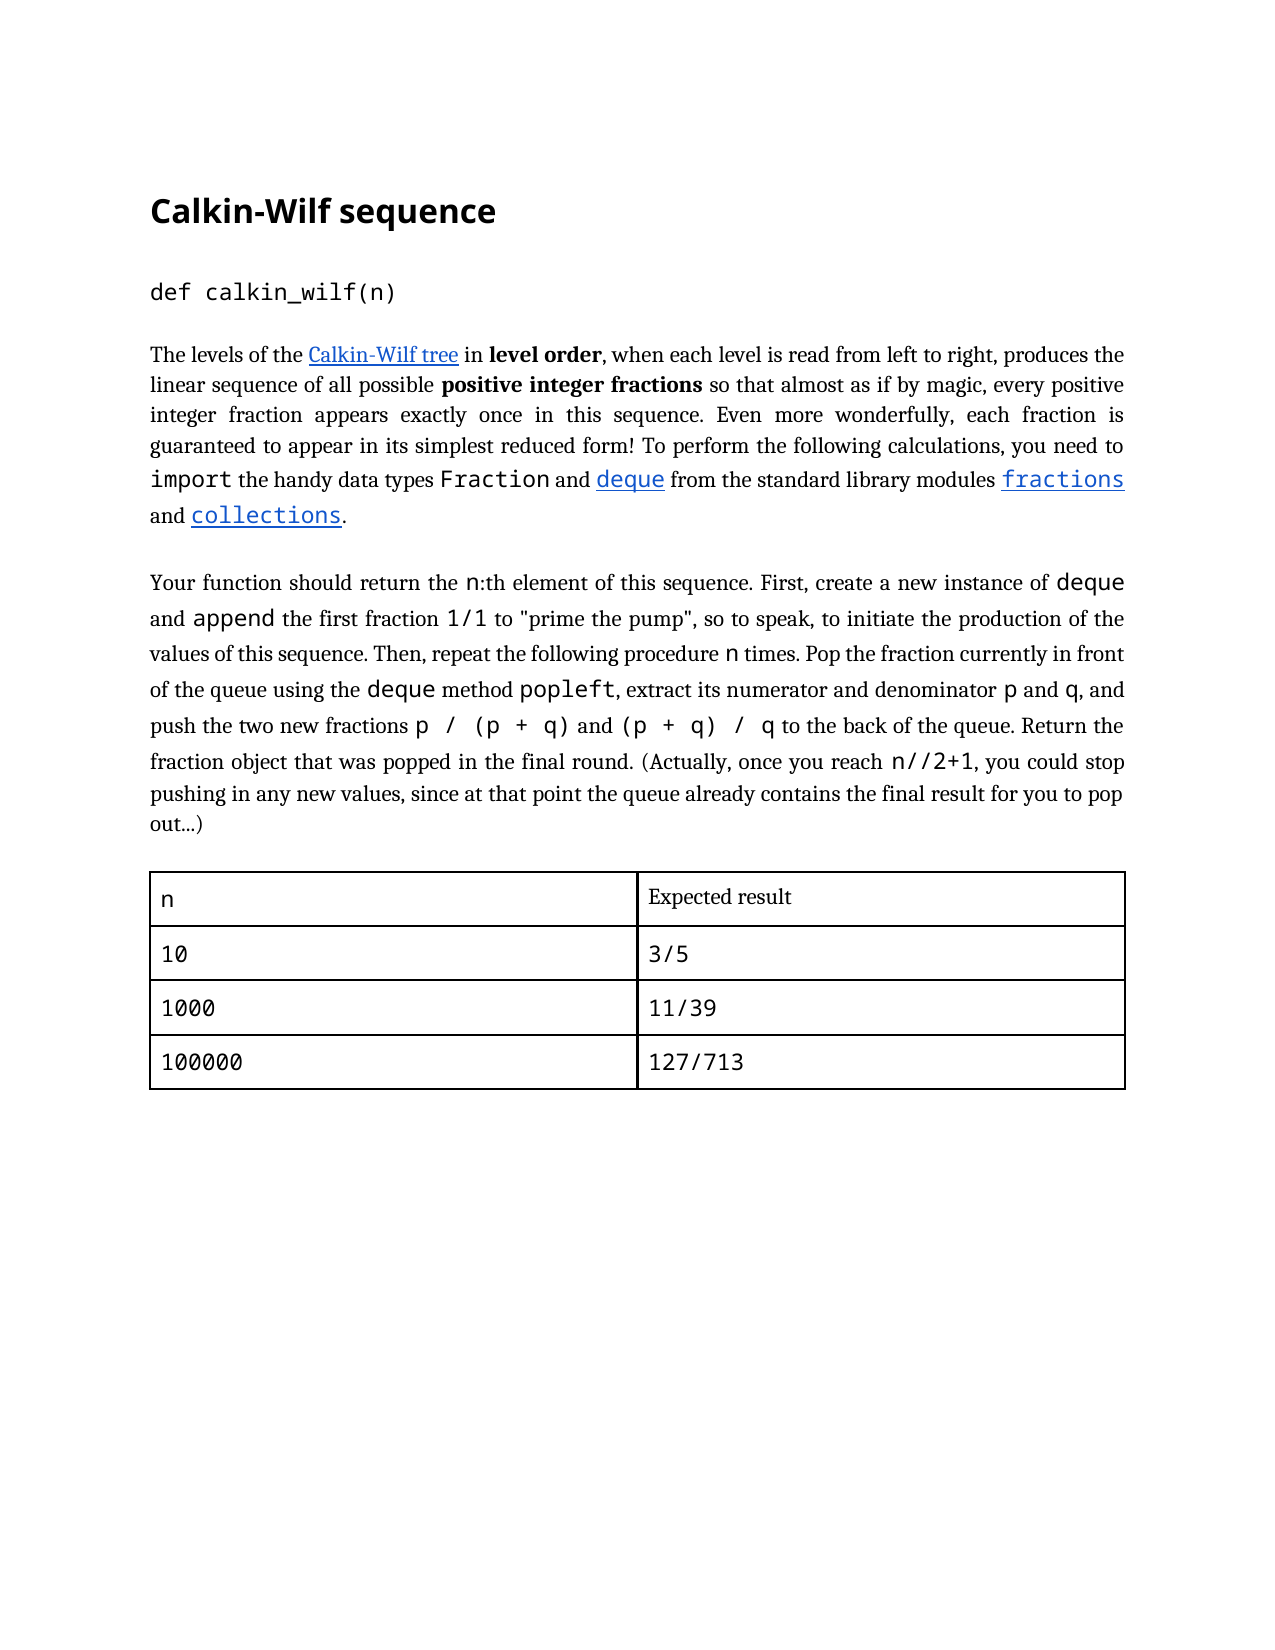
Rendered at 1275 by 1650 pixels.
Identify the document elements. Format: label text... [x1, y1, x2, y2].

table_cell 10 [151, 927, 636, 979]
table_cell 3/5 [639, 927, 1124, 979]
table_cell 11/39 [639, 981, 1124, 1033]
table_header n [151, 873, 636, 925]
table_cell 1000 [151, 981, 636, 1033]
table_header Expected result [639, 873, 1124, 925]
table_cell 127/713 [639, 1036, 1124, 1088]
subtitle Calkin-Wilf sequence [150, 187, 1125, 233]
text def calkin_wilf(n) [150, 276, 1125, 307]
text The levels of the Calkin-Wilf tree in level order, when each level is read from left to right, produces the linear sequence of all possible positive integer fractions so that almost as if by magic, every positive integer fraction appears exactly once in this sequence. Even more wonderfully, each fraction is guaranteed to appear in its simplest reduced form! To perform the following calculations, you need to import the handy data types Fraction and deque from the standard library modules fractions and collections. [150, 342, 1125, 531]
table_cell 100000 [151, 1036, 636, 1088]
text Your function should return the n:th element of this sequence. First, create a new instance of deque and append the first fraction 1/1 to "prime the pump", so to speak, to initiate the production of the values of this sequence. Then, repeat the following procedure n times. Pop the fraction currently in front of the queue using the deque method popleft, extract its numerator and denominator p and q, and push the two new fractions p / (p + q) and (p + q) / q to the back of the queue. Return the fraction object that was popped in the final round. (Actually, once you reach n//2+1, you could stop pushing in any new values, since at that point the queue already contains the final result for you to pop out...) [150, 566, 1125, 837]
